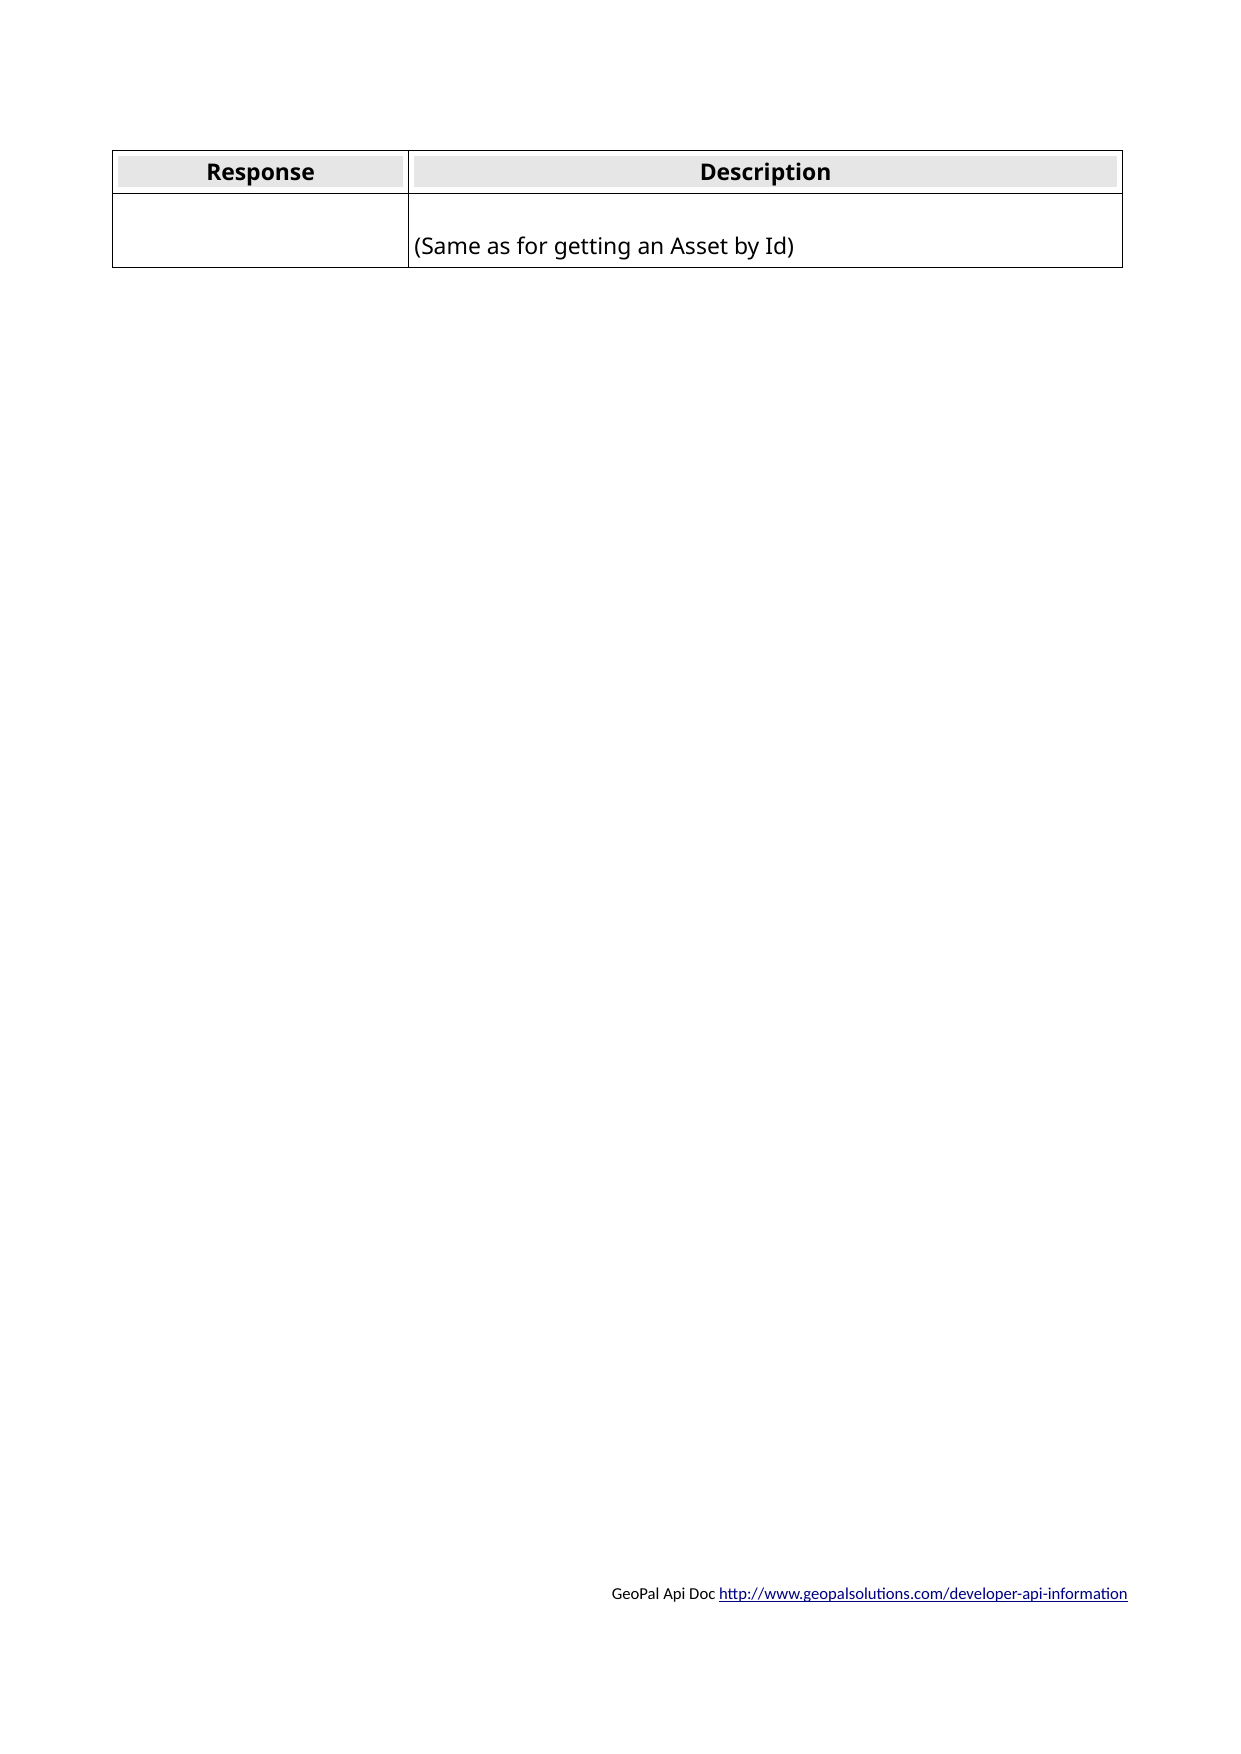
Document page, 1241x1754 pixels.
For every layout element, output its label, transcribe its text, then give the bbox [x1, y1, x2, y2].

table_header Response [113, 151, 408, 193]
table_cell (Same as for getting an Asset by Id) [409, 194, 1122, 267]
table_cell [113, 194, 408, 267]
table_header Description [409, 151, 1122, 193]
